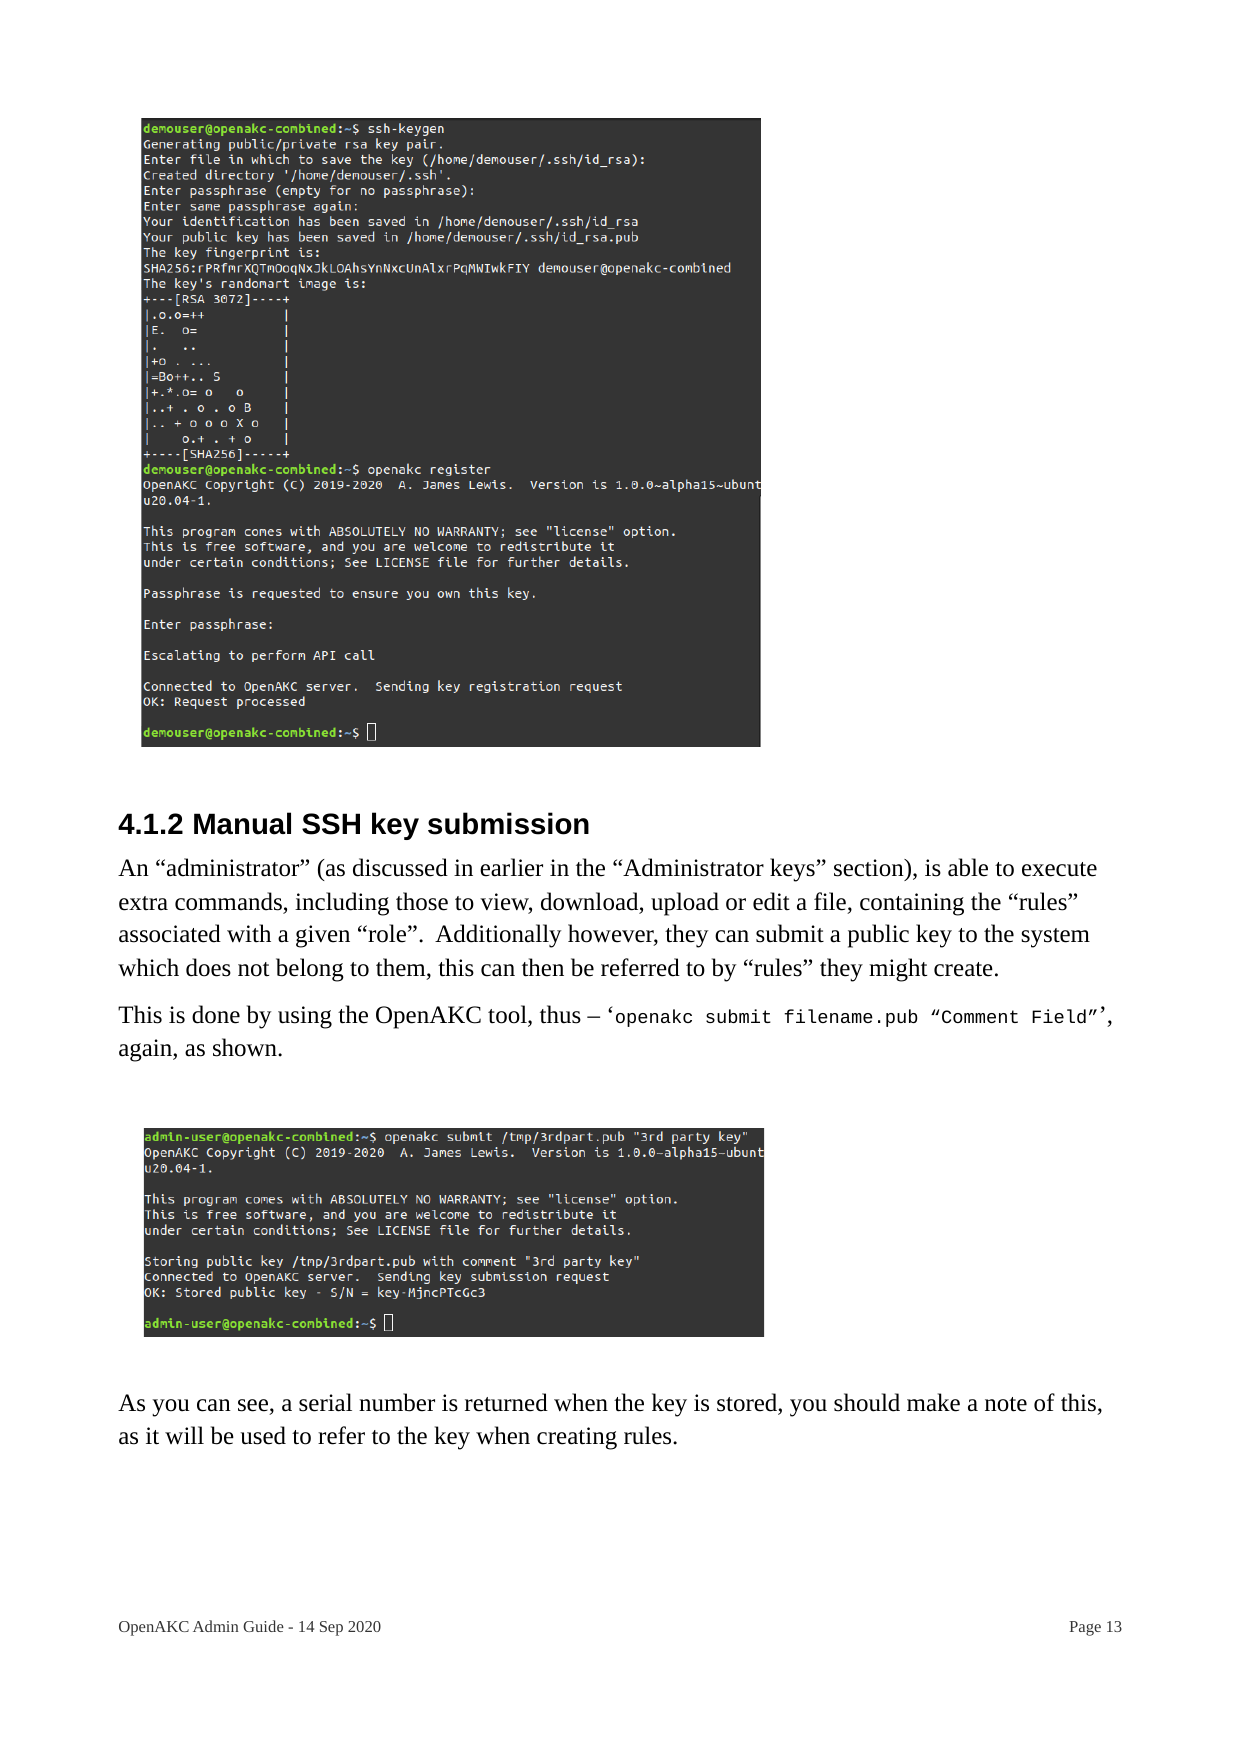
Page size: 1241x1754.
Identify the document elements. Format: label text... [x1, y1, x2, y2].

text This is done by using the OpenAKC tool, thus – ‘openakc submit filename.pub “Comment Field”’, again, as shown. [118, 1000, 1122, 1062]
picture [143, 1128, 765, 1337]
picture [141, 118, 761, 747]
text As you can see, a serial number is returned when the key is stored, you should make a note of this, as it will be used to refer to the key when creating rules. [118, 1388, 1122, 1450]
subtitle 4.1.2 Manual SSH key submission [118, 807, 1122, 841]
text An “administrator” (as discussed in earlier in the “Administrator keys” section), is able to execute extra commands, including those to view, download, upload or edit a file, containing the “rules” associated with a given “role”. Additionally however, they can submit a public key to the system which does not belong to them, this can then be referred to by “rules” they might create. [118, 853, 1122, 981]
